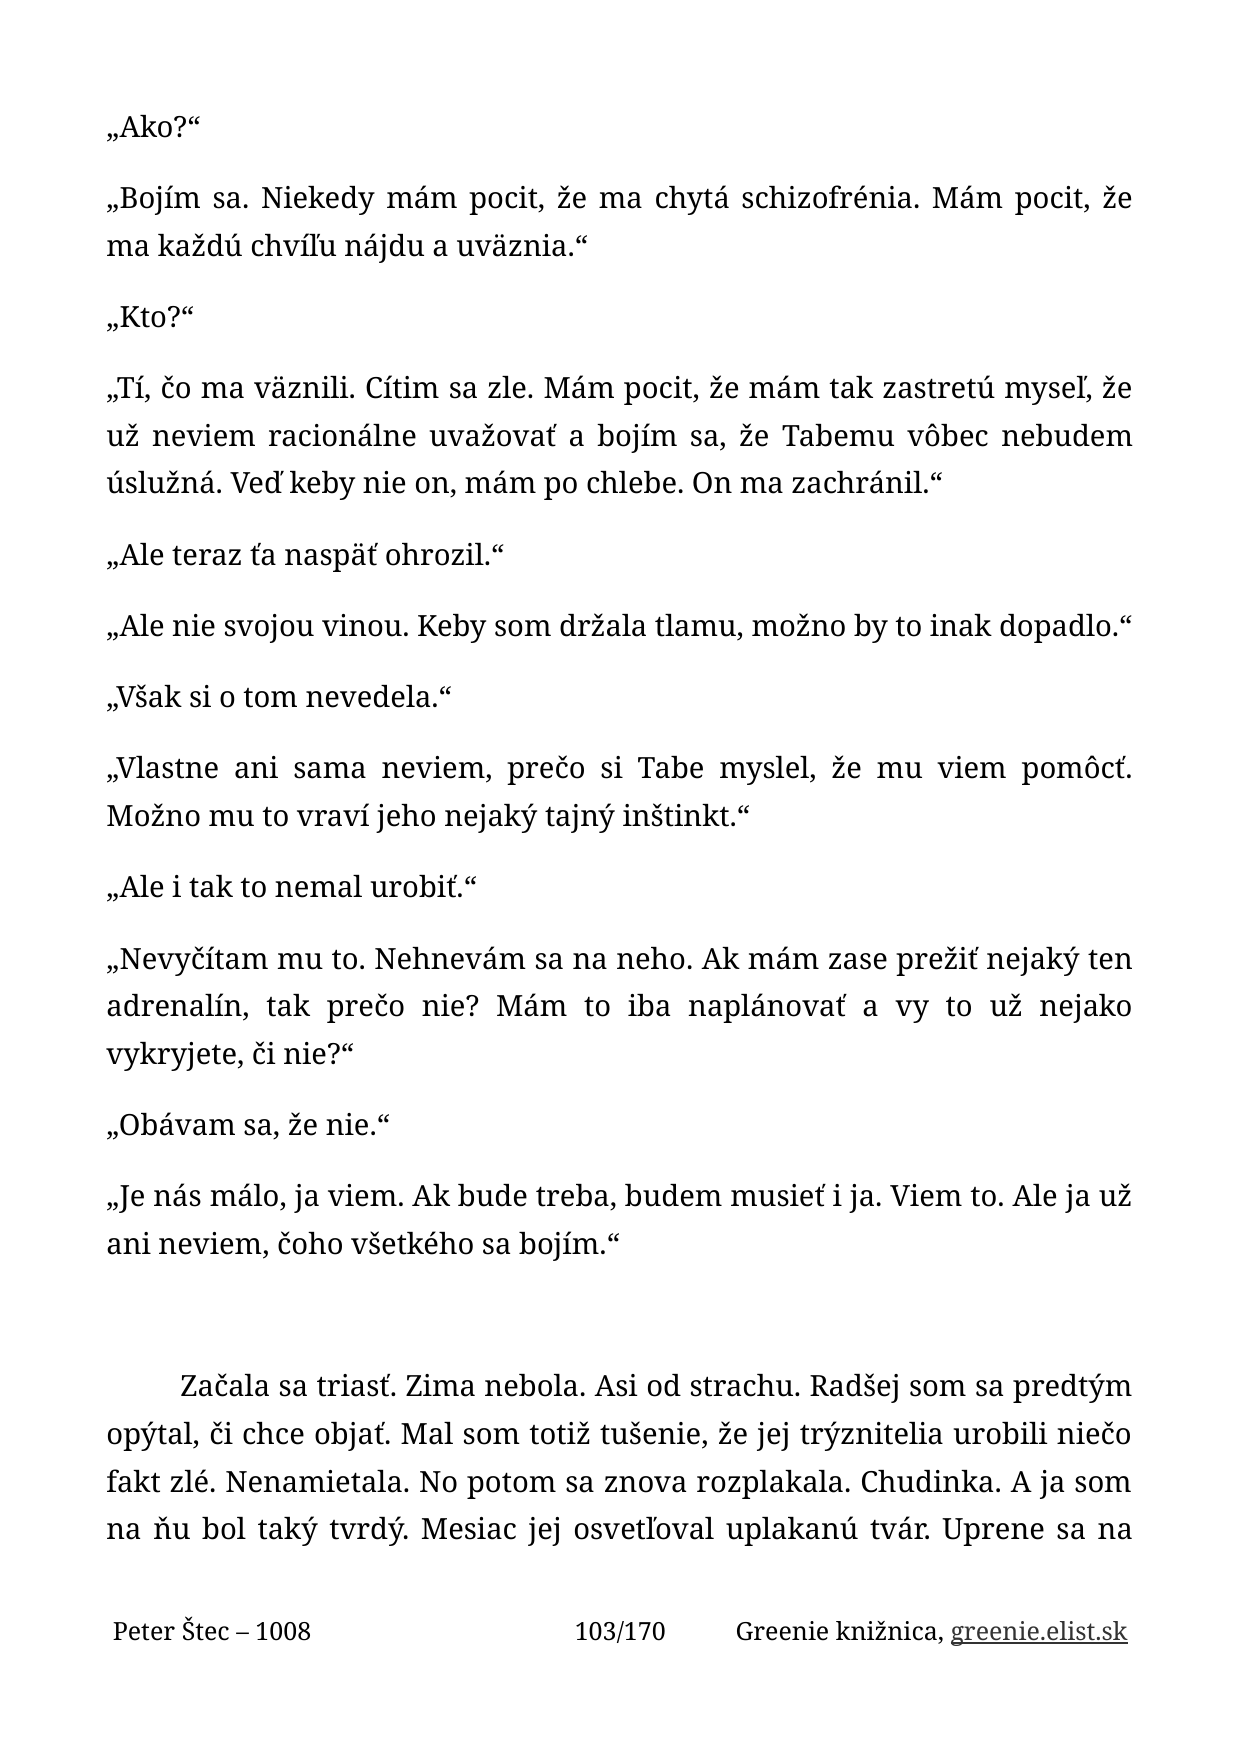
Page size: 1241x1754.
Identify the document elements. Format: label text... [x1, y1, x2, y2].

text „Vlastne ani sama neviem, prečo si Tabe myslel, že mu viem pomôcť. Možno mu to vraví jeho nejaký tajný inštinkt.“ [106, 748, 1134, 835]
text „Ako?“ [106, 106, 1134, 146]
text „Obávam sa, že nie.“ [106, 1104, 1134, 1144]
text „Ale nie svojou vinou. Keby som držala tlamu, možno by to inak dopadlo.“ [106, 605, 1134, 645]
text „Tí, čo ma väznili. Cítim sa zle. Mám pocit, že mám tak zastretú myseľ, že už neviem racionálne uvažovať a bojím sa, že Tabemu vôbec nebudem úslužná. Veď keby nie on, mám po chlebe. On ma zachránil.“ [106, 368, 1134, 502]
text „Kto?“ [106, 296, 1134, 336]
text „Však si o tom nevedela.“ [106, 677, 1134, 716]
text Začala sa triasť. Zima nebola. Asi od strachu. Radšej som sa predtým opýtal, či chce objať. Mal som totiž tušenie, že jej trýznitelia urobili niečo fakt zlé. Nenamietala. No potom sa znova rozplakala. Chudinka. A ja som na ňu bol taký tvrdý. Mesiac jej osvetľoval uplakanú tvár. Uprene sa na [106, 1366, 1134, 1548]
text „Bojím sa. Niekedy mám pocit, že ma chytá schizofrénia. Mám pocit, že ma každú chvíľu nájdu a uväznia.“ [106, 177, 1134, 265]
text „Nevyčítam mu to. Nehnevám sa na neho. Ak mám zase prežiť nejaký ten adrenalín, tak prečo nie? Mám to iba naplánovať a vy to už nejako vykryjete, či nie?“ [106, 938, 1134, 1073]
text „Ale i tak to nemal urobiť.“ [106, 867, 1134, 906]
text „Je nás málo, ja viem. Ak bude treba, budem musieť i ja. Viem to. Ale ja už ani neviem, čoho všetkého sa bojím.“ [106, 1176, 1134, 1263]
text „Ale teraz ťa naspäť ohrozil.“ [106, 534, 1134, 574]
